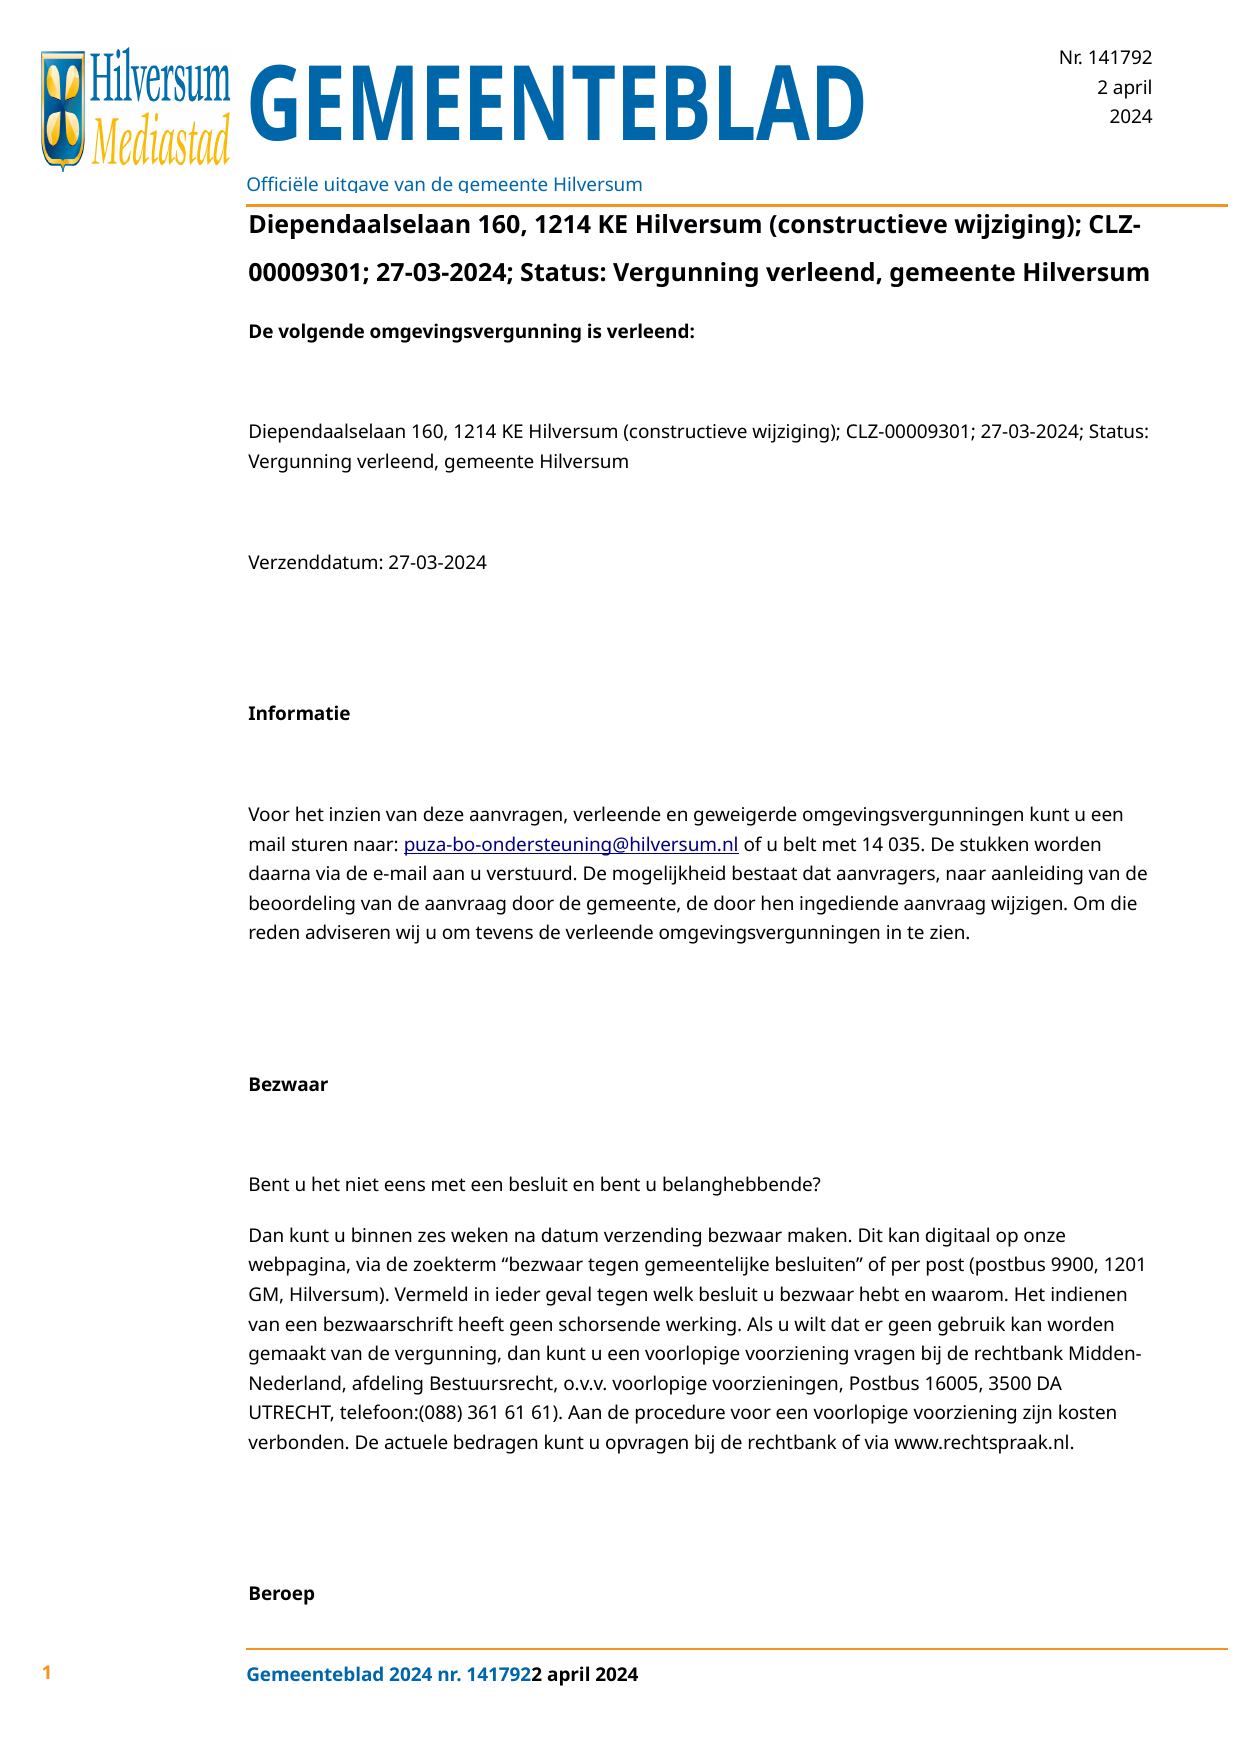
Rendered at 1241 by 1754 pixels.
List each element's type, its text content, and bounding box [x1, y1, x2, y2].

text Verzenddatum: 27-03-2024 [248, 549, 1152, 575]
text Dan kunt u binnen zes weken na datum verzending bezwaar maken. Dit kan digitaal op onze webpagina, via de zoekterm “bezwaar tegen gemeentelijke besluiten” of per post (postbus 9900, 1201 GM, Hilversum). Vermeld in ieder geval tegen welk besluit u bezwaar hebt en waarom. Het indienen van een bezwaarschrift heeft geen schorsende werking. Als u wilt dat er geen gebruik kan worden gemaakt van de vergunning, dan kunt u een voorlopige voorziening vragen bij de rechtbank Midden-Nederland, afdeling Bestuursrecht, o.v.v. voorlopige voorzieningen, Postbus 16005, 3500 DA UTRECHT, telefoon:(088) 361 61 61). Aan de procedure voor een voorlopige voorziening zijn kosten verbonden. De actuele bedragen kunt u opvragen bij de rechtbank of via www.rechtspraak.nl. [248, 1222, 1152, 1455]
picture [41, 47, 231, 172]
text Bent u het niet eens met een besluit en bent u belanghebbende? [248, 1172, 1152, 1197]
text Diependaalselaan 160, 1214 KE Hilversum (constructieve wijziging); CLZ-00009301; 27-03-2024; Status: Vergunning verleend, gemeente Hilversum [248, 419, 1152, 474]
text Informatie [248, 700, 1152, 726]
text Voor het inzien van deze aanvragen, verleende en geweigerde omgevingsvergunningen kunt u een mail sturen naar: puza-bo-ondersteuning@hilversum.nl of u belt met 14 035. De stukken worden daarna via de e-mail aan u verstuurd. De mogelijkheid bestaat dat aanvragers, naar aanleiding van de beoordeling van de aanvraag door de gemeente, de door hen ingediende aanvraag wijzigen. Om die reden adviseren wij u om tevens de verleende omgevingsvergunningen in te zien. [248, 801, 1152, 945]
text Beroep [248, 1580, 1152, 1606]
text Bezwaar [248, 1071, 1152, 1097]
text De volgende omgevingsvergunning is verleend: [248, 318, 1152, 344]
text Diependaalselaan 160, 1214 KE Hilversum (constructieve wijziging); CLZ-00009301; 27-03-2024; Status: Vergunning verleend, gemeente Hilversum [248, 207, 1152, 288]
